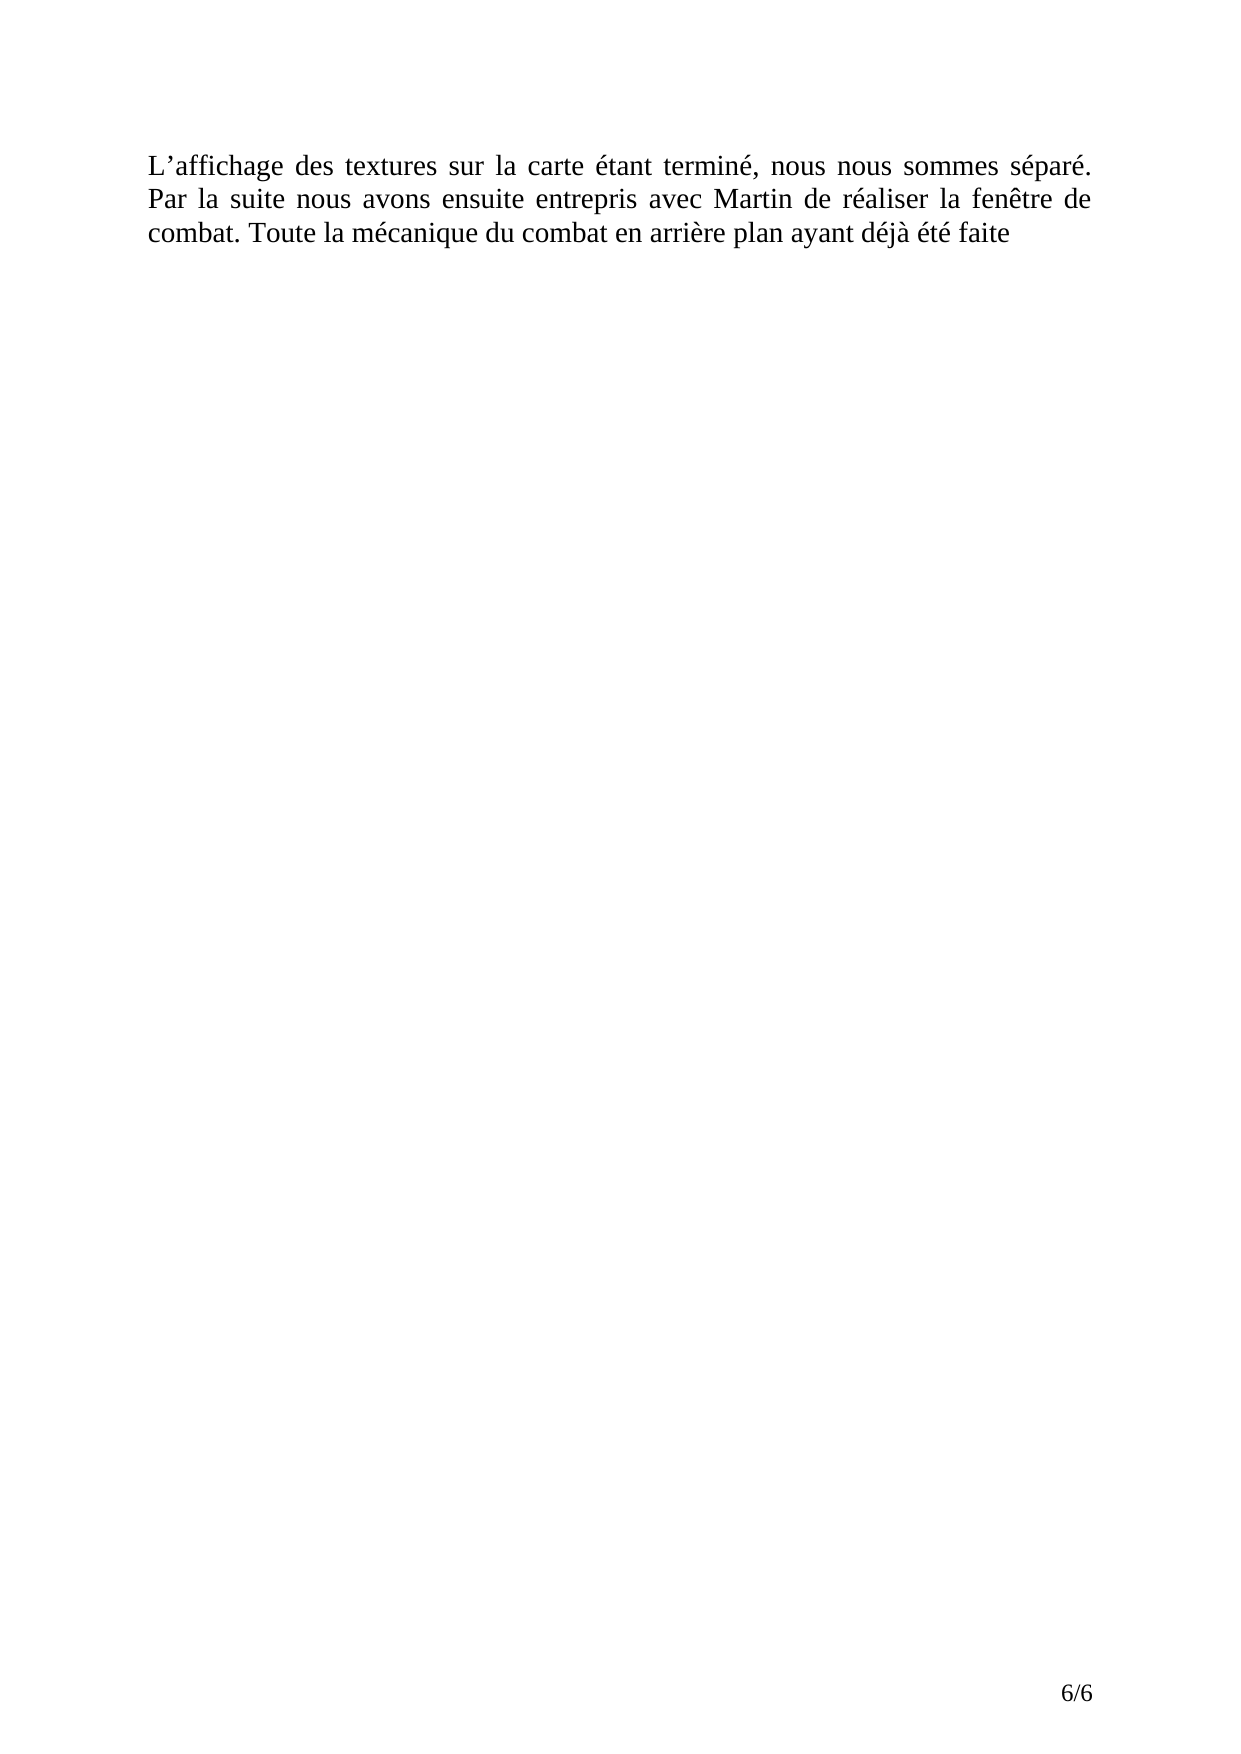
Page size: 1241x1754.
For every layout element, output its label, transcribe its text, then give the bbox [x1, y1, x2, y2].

text L’affichage des textures sur la carte étant terminé, nous nous sommes séparé. Par la suite nous avons ensuite entrepris avec Martin de réaliser la fenêtre de combat. Toute la mécanique du combat en arrière plan ayant déjà été faite [148, 148, 1093, 248]
